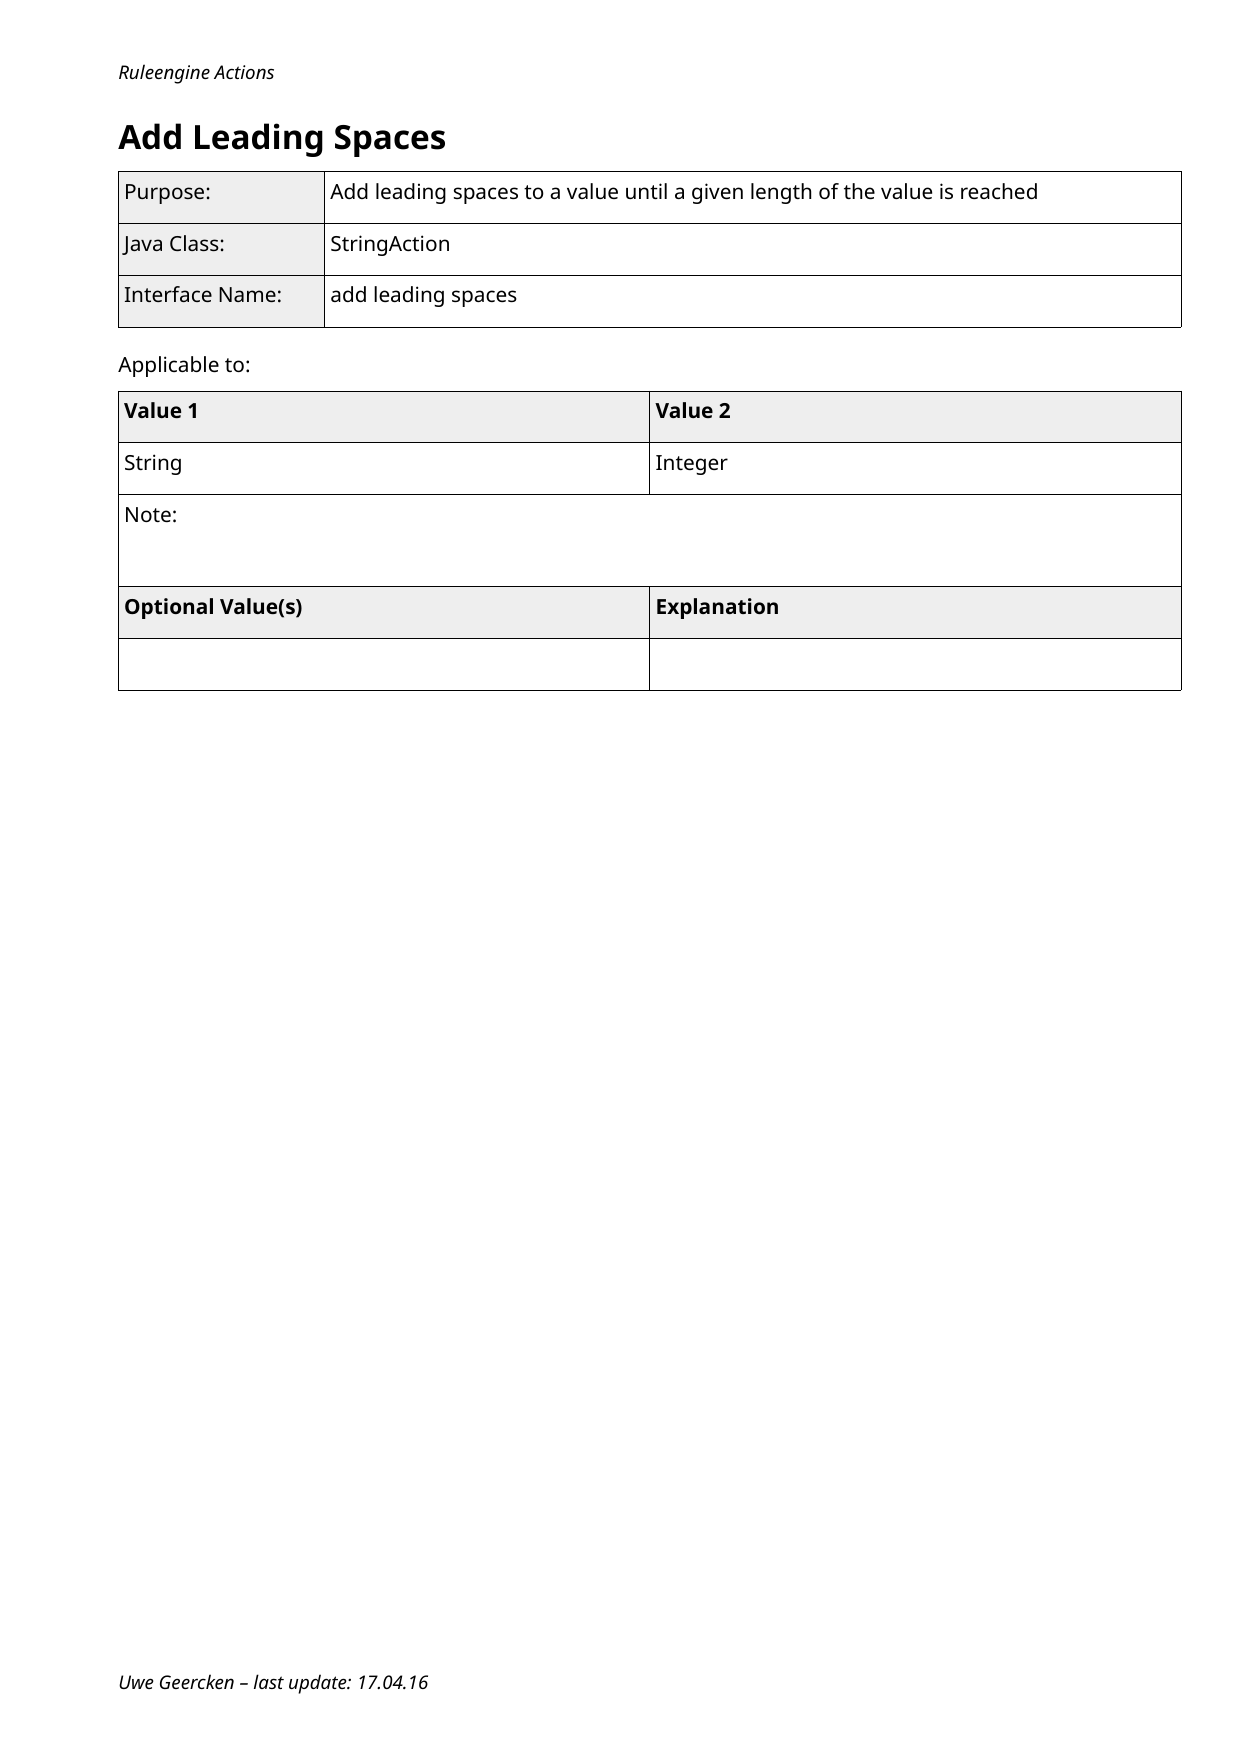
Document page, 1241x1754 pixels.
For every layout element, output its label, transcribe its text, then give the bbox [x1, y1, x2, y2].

table_cell StringAction [325, 224, 1181, 275]
table_header Purpose: [119, 172, 324, 223]
table_cell Java Class: [119, 224, 324, 275]
table_header Value 1 [119, 392, 649, 442]
table_header Add leading spaces to a value until a given length of the value is reached [325, 172, 1181, 223]
table_cell [119, 639, 649, 689]
table_cell Interface Name: [119, 276, 324, 327]
text Add Leading Spaces [118, 114, 1181, 159]
text Applicable to: [118, 350, 1181, 379]
table_cell add leading spaces [325, 276, 1181, 327]
table_cell String [119, 443, 649, 494]
table_cell Explanation [650, 587, 1181, 638]
table_cell Integer [650, 443, 1181, 494]
table_cell Note: [119, 495, 1181, 586]
table_cell Optional Value(s) [119, 587, 649, 638]
table_header Value 2 [650, 392, 1181, 442]
table_cell [650, 639, 1181, 689]
